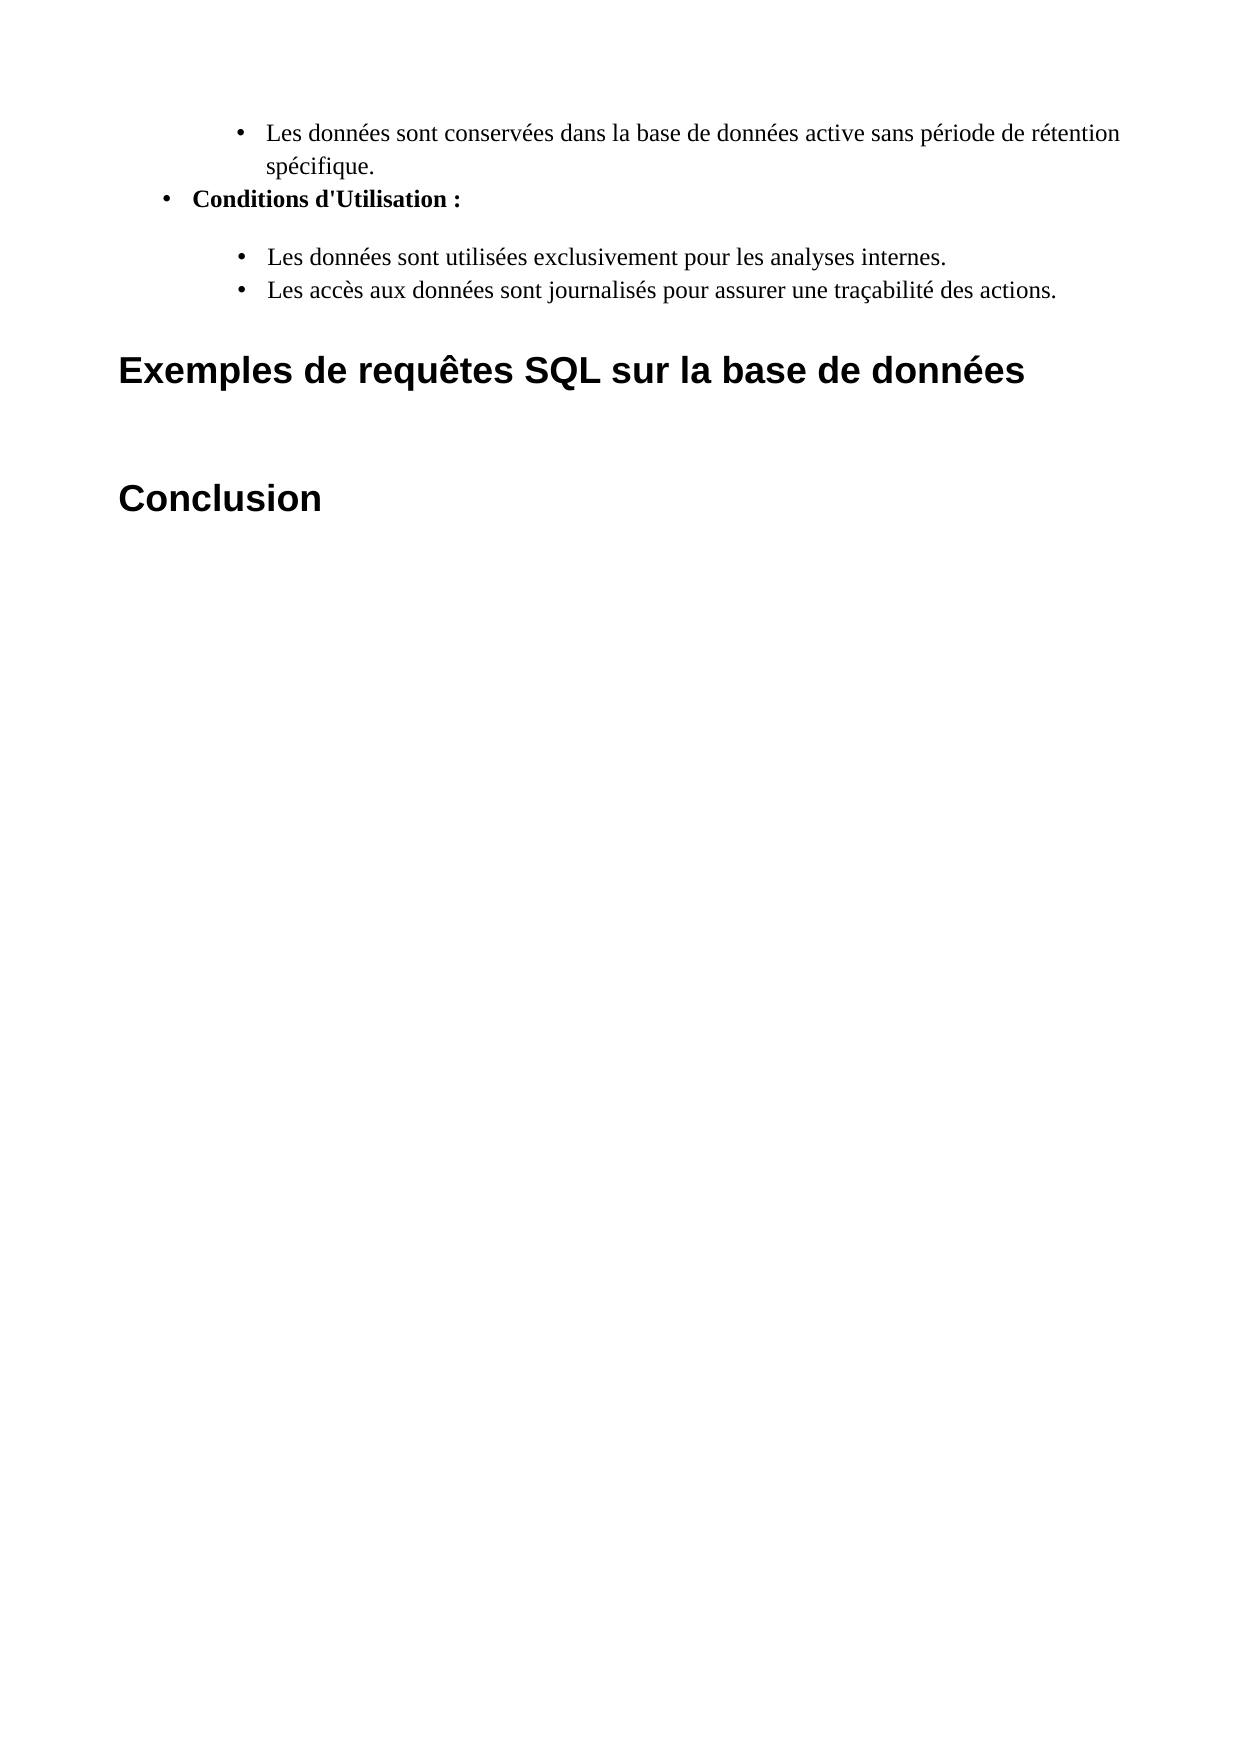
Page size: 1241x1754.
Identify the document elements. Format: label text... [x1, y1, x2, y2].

list Les accès aux données sont journalisés pour assurer une traçabilité des actions. [237, 275, 1122, 304]
subtitle Exemples de requêtes SQL sur la base de données [118, 348, 1122, 391]
list Les données sont utilisées exclusivement pour les analyses internes. [237, 242, 1122, 271]
list Les données sont conservées dans la base de données active sans période de rétention spécifique. [236, 118, 1122, 180]
subtitle Conclusion [118, 476, 1122, 519]
list Conditions d'Utilisation : [162, 184, 1122, 213]
